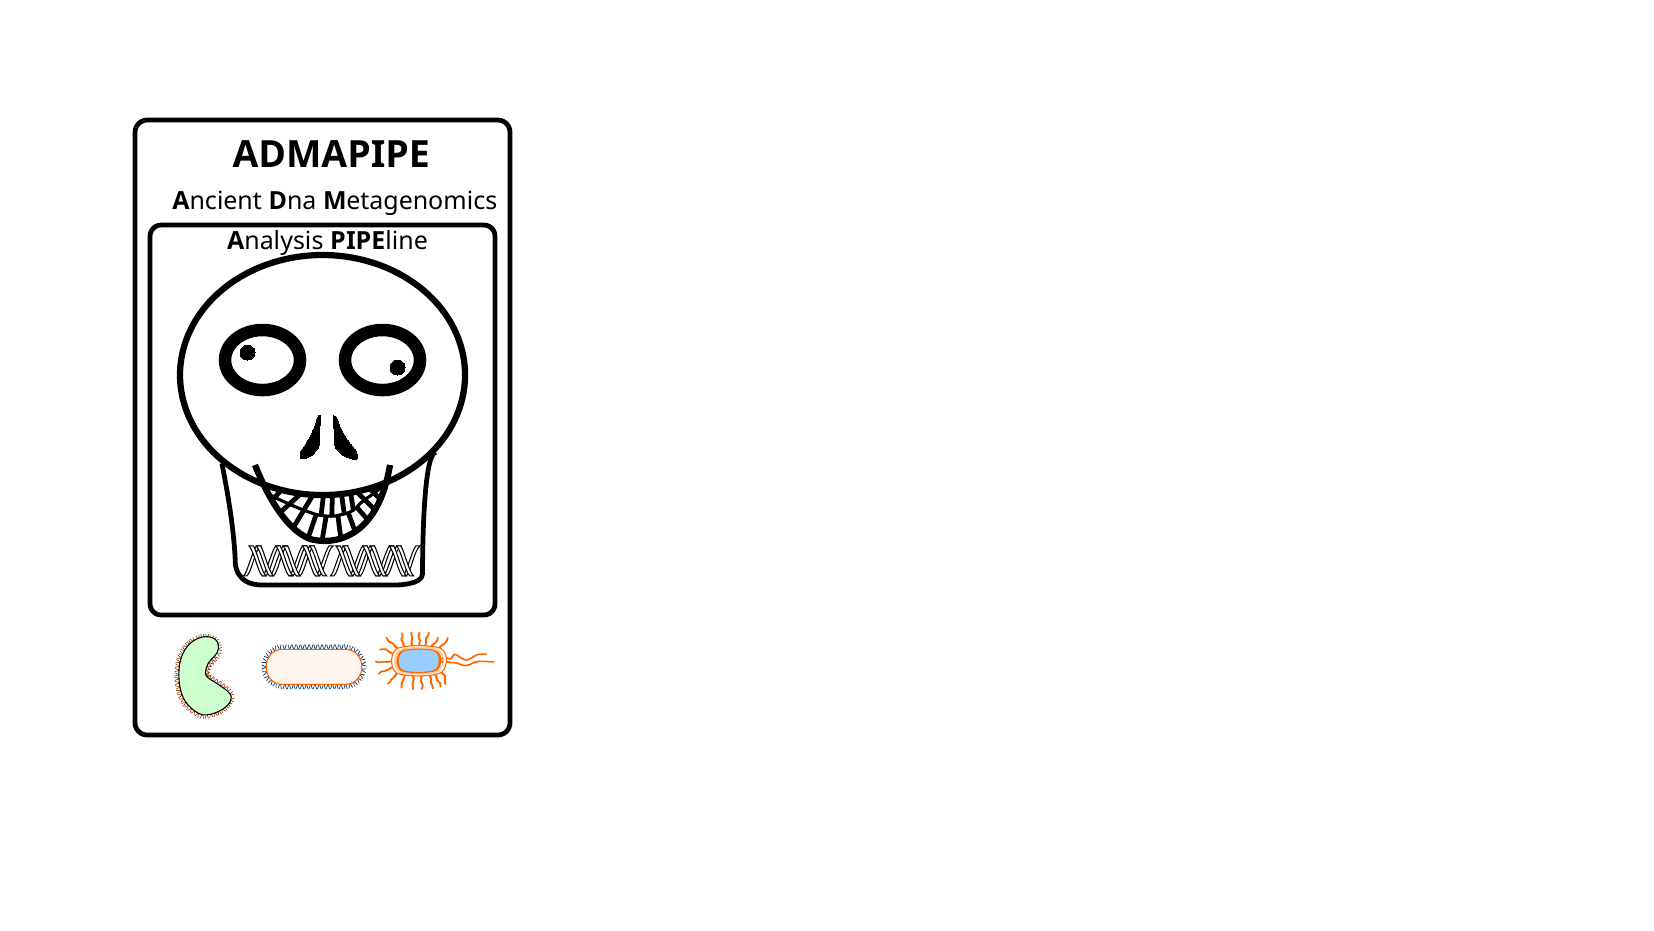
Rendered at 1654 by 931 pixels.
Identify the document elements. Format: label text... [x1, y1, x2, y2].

text_box [243, 545, 334, 576]
text_box [333, 415, 358, 460]
text_box [261, 644, 367, 690]
text_box ADMAPIPE Ancient Dna Metagenomics Analysis PIPEline [150, 120, 586, 278]
text_box [375, 632, 495, 690]
text_box [174, 633, 235, 719]
text_box [390, 360, 406, 376]
text_box [300, 415, 321, 459]
text_box [240, 345, 256, 361]
text_box [330, 545, 421, 576]
